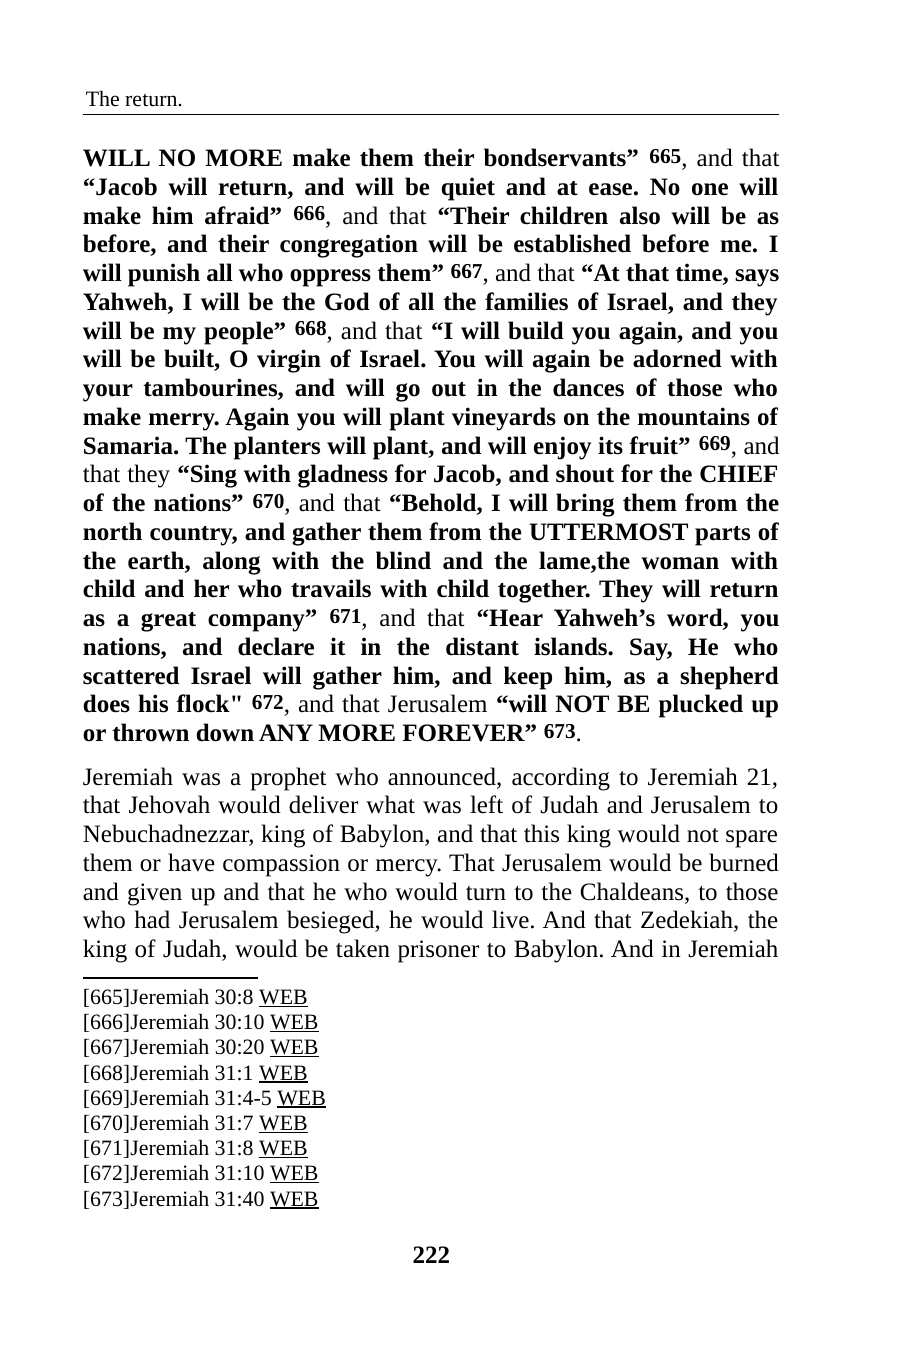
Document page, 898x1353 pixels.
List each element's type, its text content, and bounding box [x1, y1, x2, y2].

text Jeremiah 31:7 WEB [83, 1110, 779, 1135]
text Jeremiah 31:40 WEB [83, 1186, 779, 1211]
text Jeremiah was a prophet who announced, according to Jeremiah 21, that Jehovah would deliver what was left of Judah and Jerusalem to Nebuchadnezzar, king of Babylon, and that this king would not spare them or have compassion or mercy. That Jerusalem would be burned and given up and that he who would turn to the Chaldeans, to those who had Jerusalem besieged, he would live. And that Zedekiah, the king of Judah, would be taken prisoner to Babylon. And in Jeremiah [83, 762, 779, 963]
text WILL NO MORE make them their bondservants” , and that “Jacob will return, and will be quiet and at ease. No one will make him afraid” , and that “Their children also will be as before, and their congregation will be established before me. I will punish all who oppress them” , and that “At that time, says Yahweh, I will be the God of all the families of Israel, and they will be my people” , and that “I will build you again, and you will be built, O virgin of Israel. You will again be adorned with your tambourines, and will go out in the dances of those who make merry. Again you will plant vineyards on the mountains of Samaria. The planters will plant, and will enjoy its fruit” , and that they “Sing with gladness for Jacob, and shout for the CHIEF of the nations” , and that “Behold, I will bring them from the north country, and gather them from the UTTERMOST parts of the earth, along with the blind and the lame,the woman with child and her who travails with child together. They will return as a great company” , and that “Hear Yahweh’s word, you nations, and declare it in the distant islands. Say, He who scattered Israel will gather him, and keep him, as a shepherd does his flock" , and that Jerusalem “will NOT BE plucked up or thrown down ANY MORE FOREVER” . [83, 143, 779, 747]
text Jeremiah 31:8 WEB [83, 1135, 779, 1160]
text Jeremiah 30:8 WEB [83, 984, 779, 1009]
text Jeremiah 31:1 WEB [83, 1059, 779, 1085]
text Jeremiah 31:10 WEB [83, 1160, 779, 1186]
text Jeremiah 31:4-5 WEB [83, 1085, 779, 1110]
text Jeremiah 30:20 WEB [83, 1034, 779, 1059]
text Jeremiah 30:10 WEB [83, 1009, 779, 1034]
